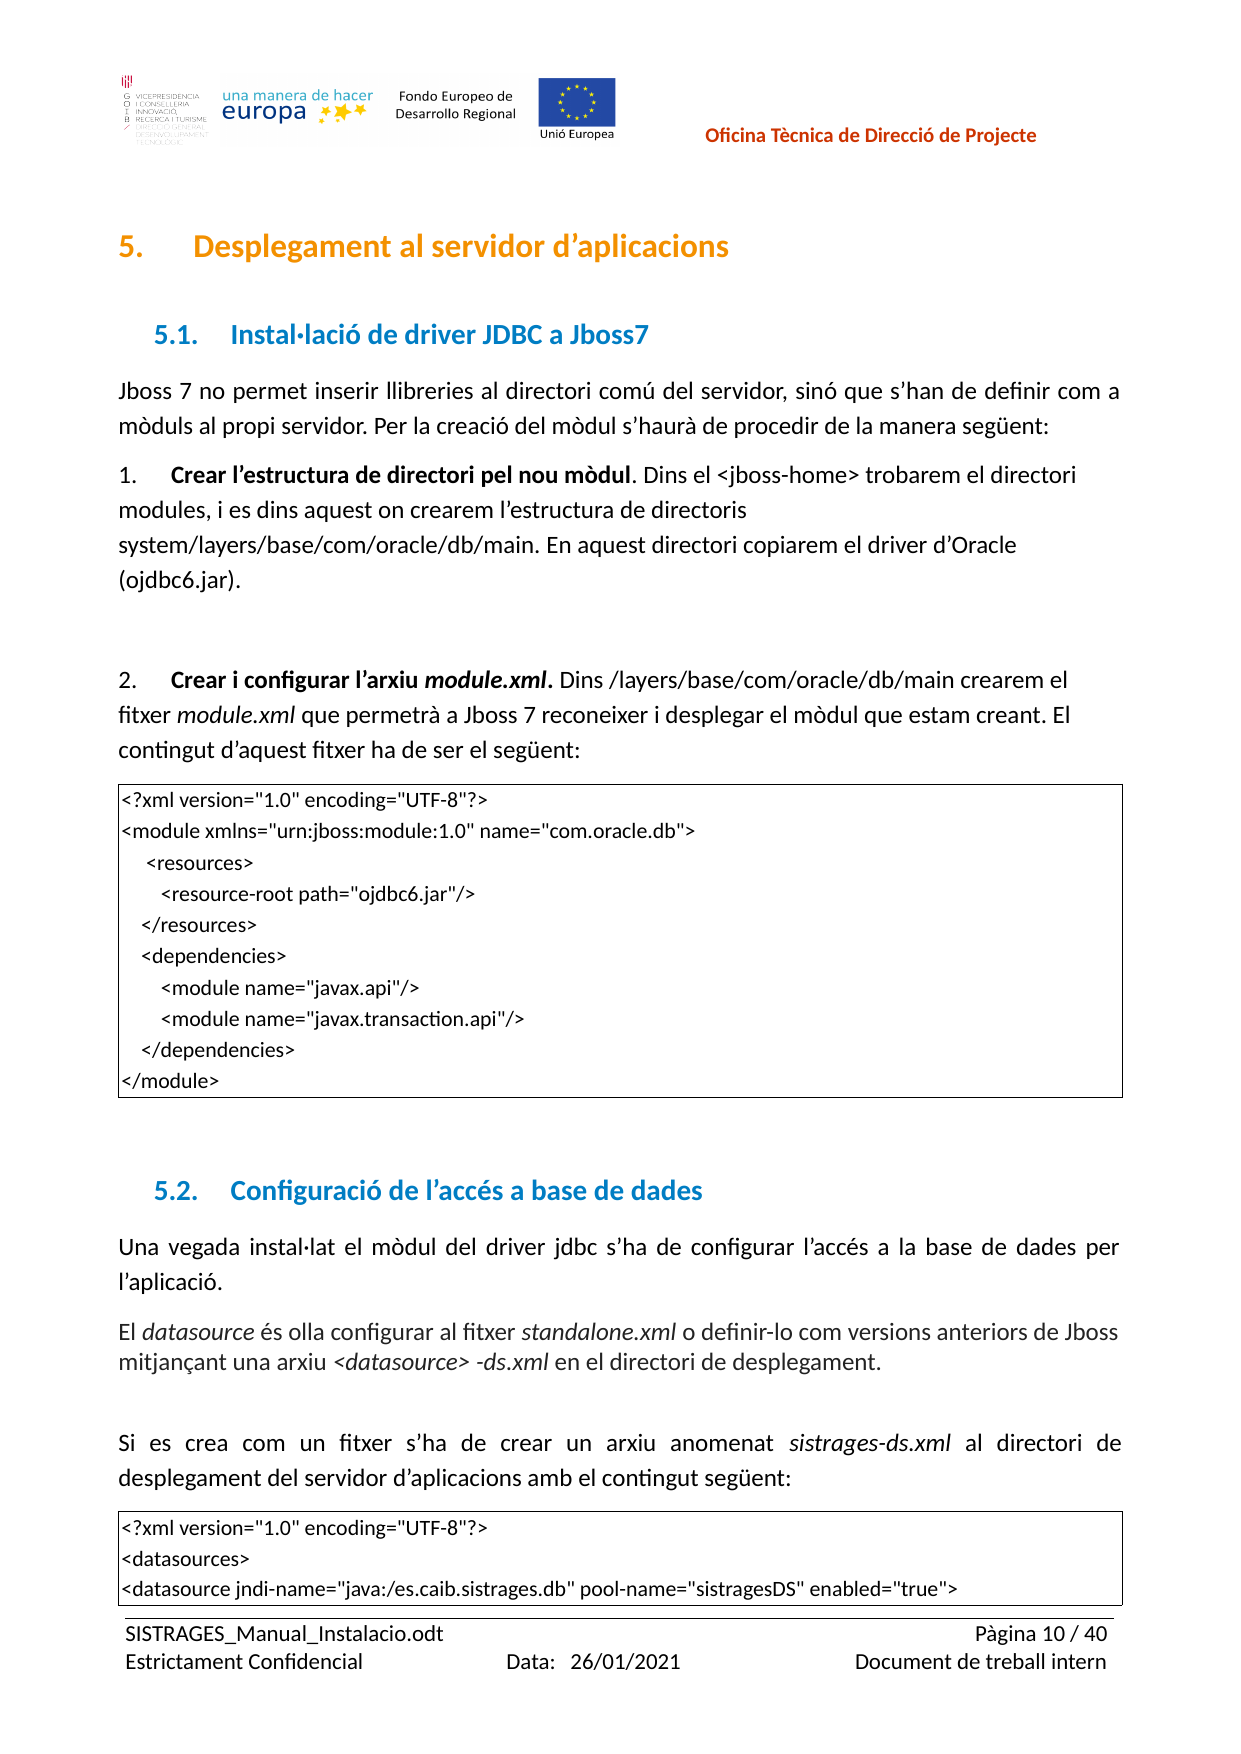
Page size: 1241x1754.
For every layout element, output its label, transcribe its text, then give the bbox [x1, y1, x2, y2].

text Si es crea com un fitxer s’ha de crear un arxiu anomenat sistrages-ds.xml al directori de desplegament del servidor d’aplicacions amb el contingut següent: [118, 1427, 1122, 1492]
subtitle Instal·lació de driver JDBC a Jboss7 [153, 316, 1122, 351]
text Una vegada instal·lat el mòdul del driver jdbc s’ha de configurar l’accés a la base de dades per l’aplicació. [118, 1231, 1122, 1297]
text <?xml version="1.0" encoding="UTF-8"?> [119, 1512, 1122, 1541]
picture [118, 73, 213, 147]
picture [219, 73, 621, 147]
text 2. Crear i configurar l’arxiu module.xml. Dins /layers/base/com/oracle/db/main crearem el fitxer module.xml que permetrà a Jboss 7 reconeixer i desplegar el mòdul que estam creant. El contingut d’aquest fitxer ha de ser el següent: [81, 664, 1122, 764]
subtitle Configuració de l’accés a base de dades [153, 1172, 1122, 1208]
subtitle Desplegament al servidor d’aplicacions [118, 225, 1122, 266]
text <datasource jndi-name="java:/es.caib.sistrages.db" pool-name="sistragesDS" enabled="true"> [119, 1572, 1122, 1605]
text <resources> [119, 846, 1122, 876]
text Jboss 7 no permet inserir llibreries al directori comú del servidor, sinó que s’han de definir com a mòduls al propi servidor. Per la creació del mòdul s’haurà de procedir de la manera següent: [118, 375, 1122, 441]
text El datasource és olla configurar al fitxer standalone.xml o definir-lo com versions anteriors de Jboss mitjançant una arxiu <datasource> -ds.xml en el directori de desplegament. [118, 1316, 1122, 1377]
text <?xml version="1.0" encoding="UTF-8"?> [119, 785, 1122, 813]
text <module name="javax.transaction.api"/> [119, 1002, 1122, 1032]
text <module name="javax.api"/> [119, 971, 1122, 1001]
text <datasources> [119, 1542, 1122, 1572]
text <module xmlns="urn:jboss:module:1.0" name="com.oracle.db"> [119, 815, 1122, 844]
text </resources> [119, 908, 1122, 938]
text <dependencies> [119, 940, 1122, 969]
text 1. Crear l’estructura de directori pel nou mòdul. Dins el <jboss-home> trobarem el directori modules, i es dins aquest on crearem l’estructura de directoris system/layers/base/com/oracle/db/main. En aquest directori copiarem el driver d’Oracle (ojdbc6.jar). [81, 460, 1122, 595]
text </dependencies> [119, 1033, 1122, 1063]
text </module> [119, 1065, 1122, 1097]
text <resource-root path="ojdbc6.jar"/> [119, 877, 1122, 907]
